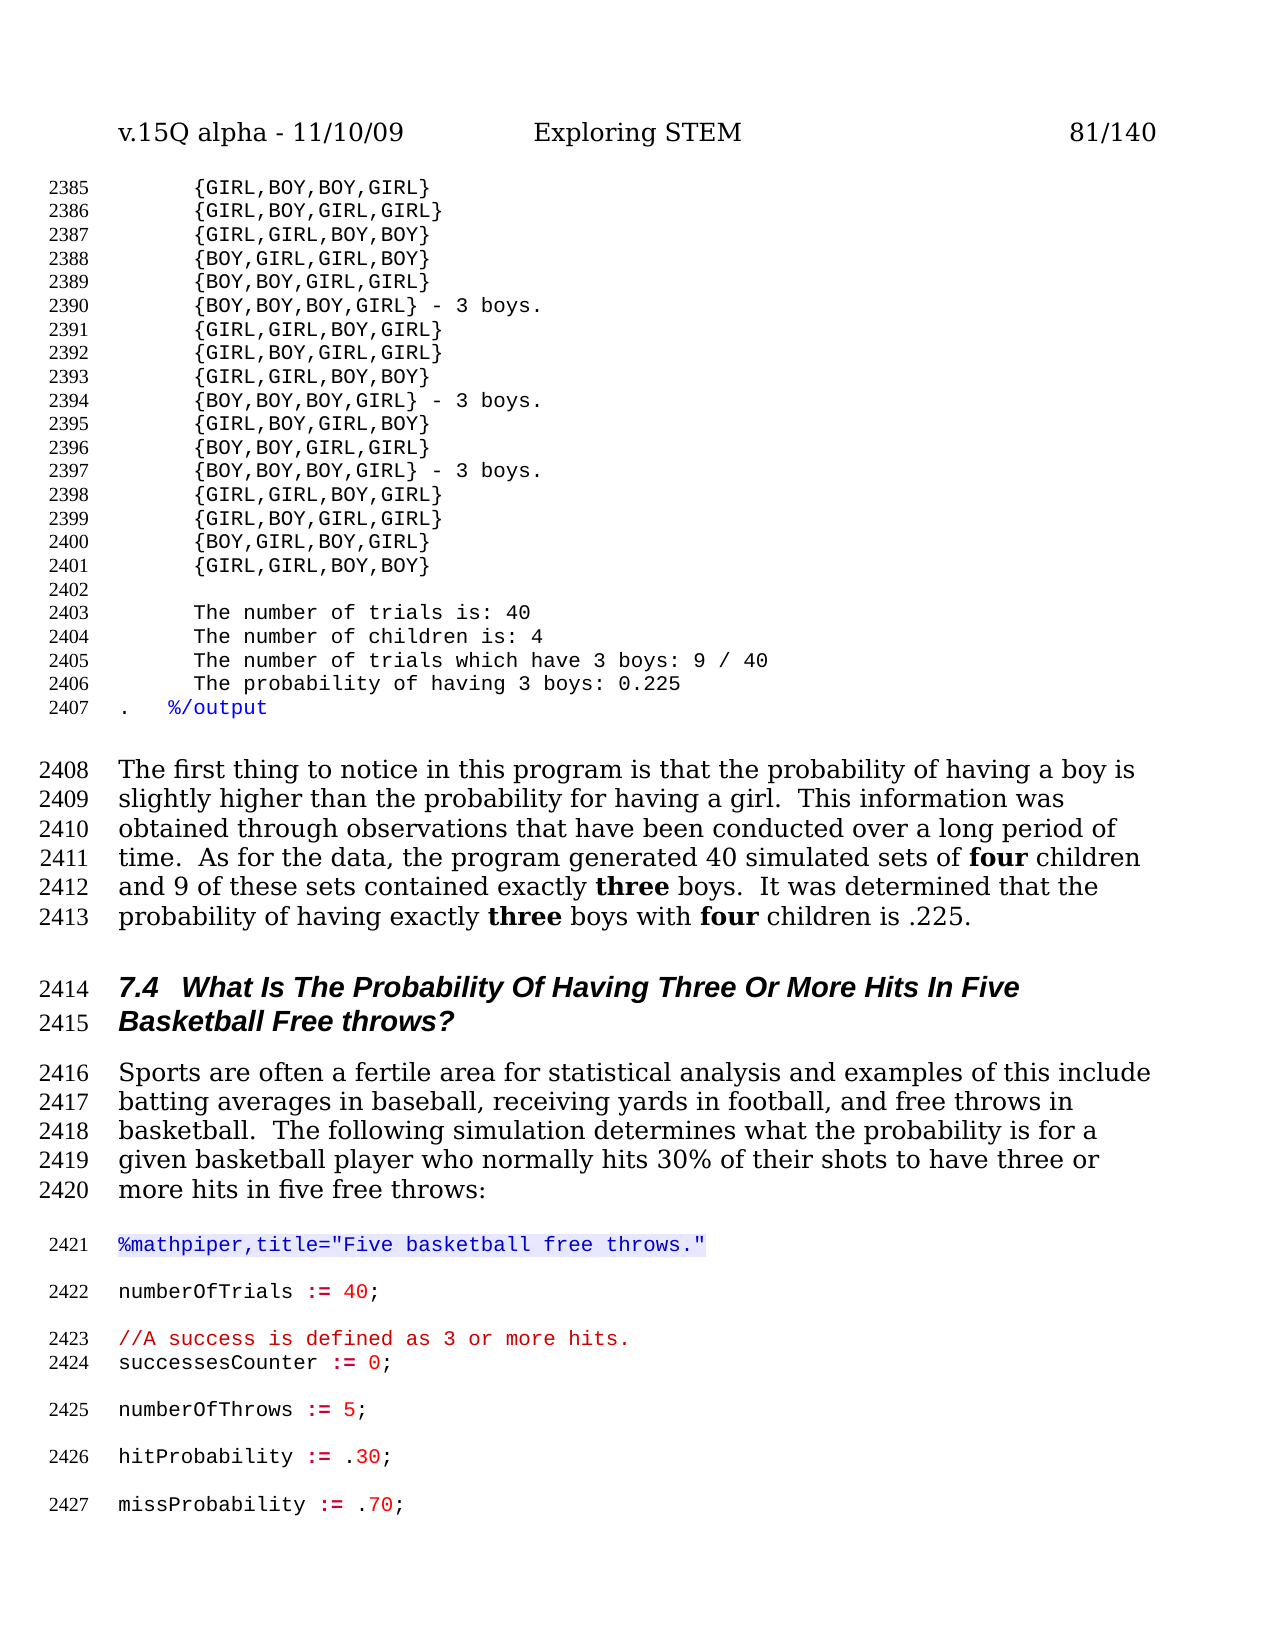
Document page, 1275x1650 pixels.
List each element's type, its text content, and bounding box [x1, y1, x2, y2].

text The number of children is: 4 [118, 626, 1157, 650]
text {GIRL,BOY,BOY,GIRL} [118, 177, 1157, 200]
text {GIRL,GIRL,BOY,BOY} [118, 366, 1157, 389]
text successesCounter := 0; [118, 1352, 1157, 1376]
text {GIRL,BOY,GIRL,BOY} [118, 413, 1157, 437]
text The probability of having 3 boys: 0.225 [118, 673, 1157, 697]
text . %/output [118, 697, 1157, 721]
text missProbability := .70; [118, 1494, 1157, 1517]
text numberOfTrials := 40; [118, 1281, 1157, 1305]
text {GIRL,BOY,GIRL,GIRL} [118, 200, 1157, 224]
text Sports are often a fertile area for statistical analysis and examples of this include batting averages in baseball, receiving yards in football, and free throws in basketball. The following simulation determines what the probability is for a given basketball player who normally hits 30% of their shots to have three or more hits in five free throws: [118, 1058, 1157, 1204]
text The number of trials which have 3 boys: 9 / 40 [118, 650, 1157, 673]
text {GIRL,GIRL,BOY,BOY} [118, 224, 1157, 248]
text The number of trials is: 40 [118, 602, 1157, 626]
subtitle What Is The Probability Of Having Three Or More Hits In Five Basketball Free throws? [118, 970, 1157, 1037]
text {GIRL,GIRL,BOY,GIRL} [118, 484, 1157, 508]
text numberOfThrows := 5; [118, 1399, 1157, 1423]
text //A success is defined as 3 or more hits. [118, 1328, 1157, 1352]
text {BOY,GIRL,BOY,GIRL} [118, 531, 1157, 555]
text {BOY,GIRL,GIRL,BOY} [118, 248, 1157, 271]
text {BOY,BOY,GIRL,GIRL} [118, 271, 1157, 295]
text {BOY,BOY,BOY,GIRL} - 3 boys. [118, 389, 1157, 413]
text {BOY,BOY,BOY,GIRL} - 3 boys. [118, 461, 1157, 484]
text {BOY,BOY,GIRL,GIRL} [118, 437, 1157, 461]
text {GIRL,GIRL,BOY,GIRL} [118, 319, 1157, 342]
text {BOY,BOY,BOY,GIRL} - 3 boys. [118, 295, 1157, 319]
text {GIRL,GIRL,BOY,BOY} [118, 555, 1157, 579]
text hitProbability := .30; [118, 1447, 1157, 1470]
text {GIRL,BOY,GIRL,GIRL} [118, 342, 1157, 366]
text %mathpiper,title="Five basketball free throws." [118, 1234, 1157, 1257]
text {GIRL,BOY,GIRL,GIRL} [118, 508, 1157, 531]
text The first thing to notice in this program is that the probability of having a boy is slightly higher than the probability for having a girl. This information was obtained through observations that have been conducted over a long period of time. As for the data, the program generated 40 simulated sets of four children and 9 of these sets contained exactly three boys. It was determined that the probability of having exactly three boys with four children is .225. [118, 756, 1157, 931]
